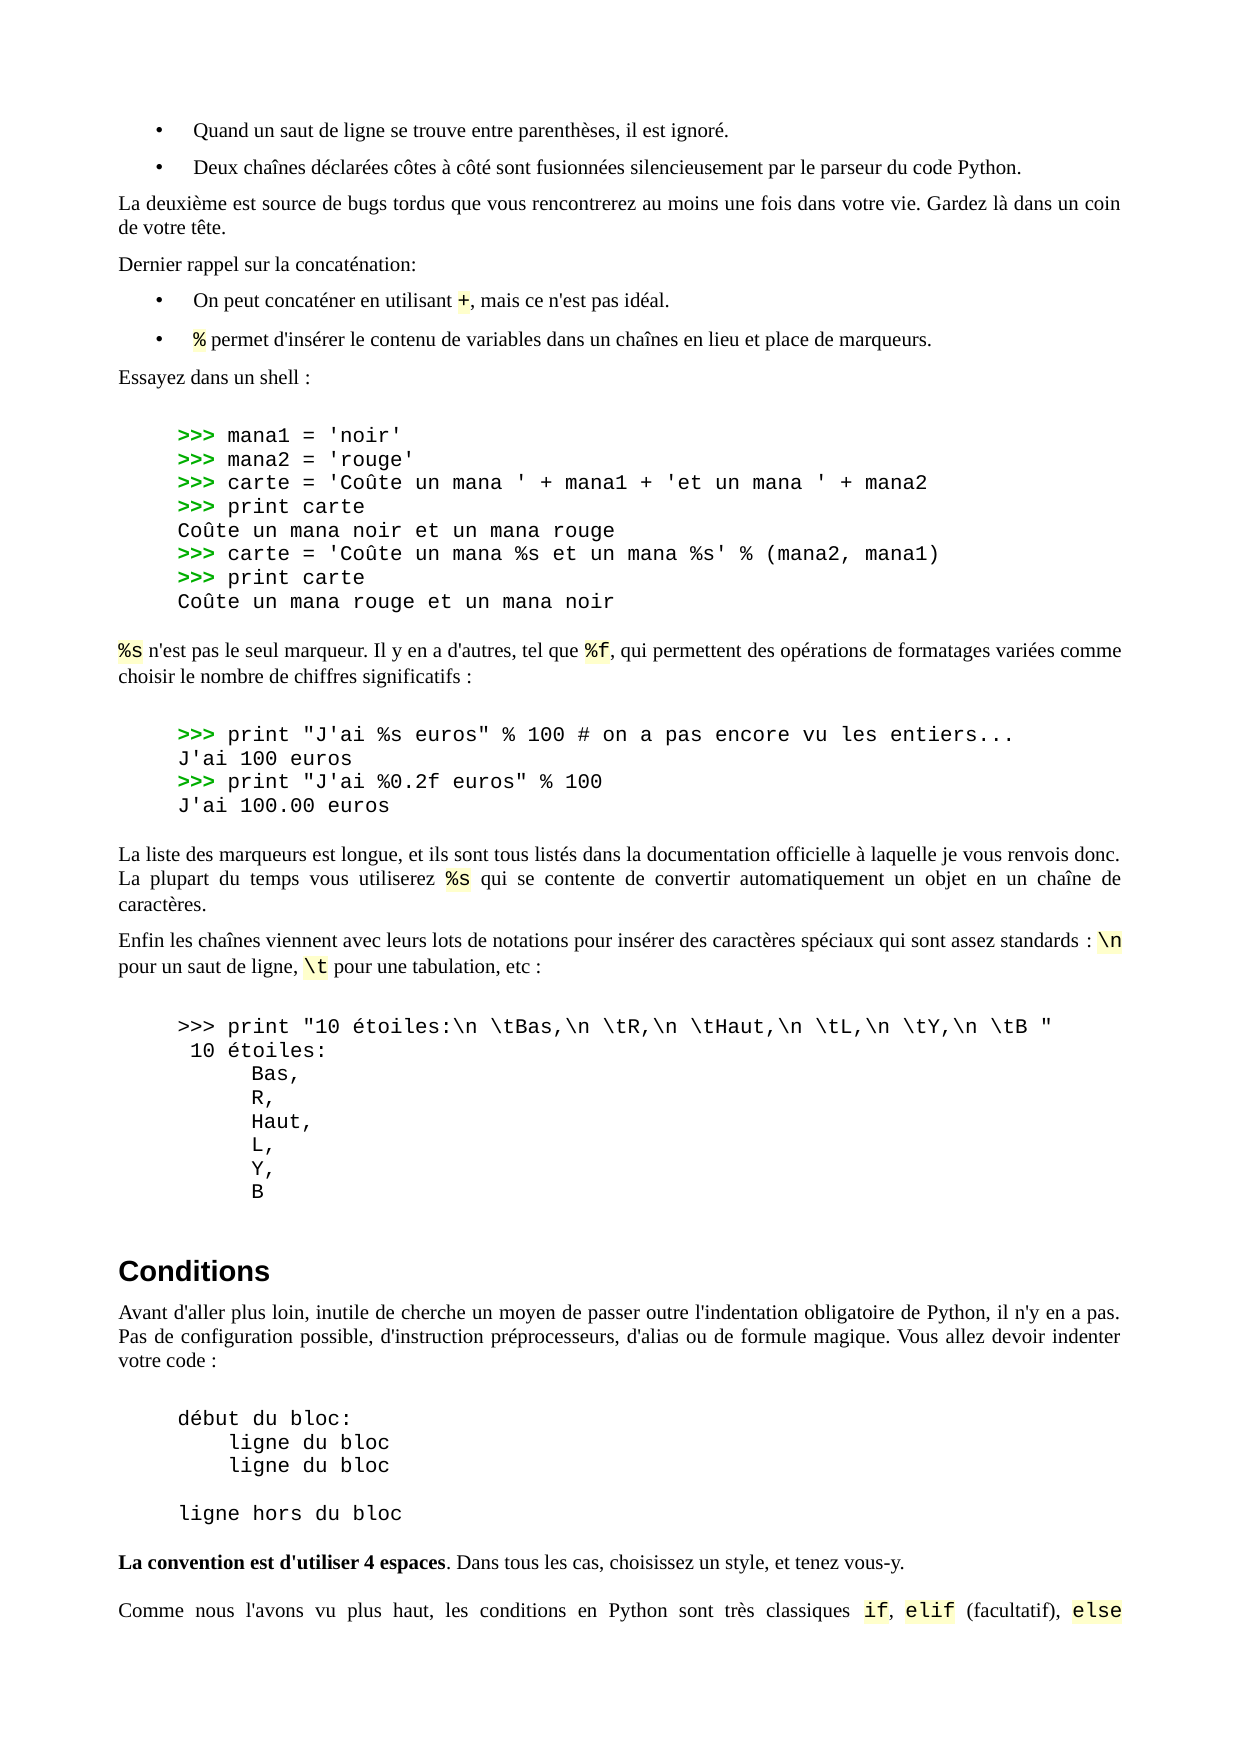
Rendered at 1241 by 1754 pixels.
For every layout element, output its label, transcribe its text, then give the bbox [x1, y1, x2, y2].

text La convention est d'utiliser 4 espaces. Dans tous les cas, choisissez un style, et tenez vous-y. [118, 1550, 1122, 1574]
text Enfin les chaînes viennent avec leurs lots de notations pour insérer des caractères spéciaux qui sont assez standards : \n pour un saut de ligne, \t pour une tabulation, etc : [118, 928, 1122, 980]
list Quand un saut de ligne se trouve entre parenthèses, il est ignoré. [156, 118, 1122, 142]
text début du bloc: ligne du bloc ligne du bloc ligne hors du bloc [177, 1408, 1122, 1526]
text La liste des marqueurs est longue, et ils sont tous listés dans la documentation officielle à laquelle je vous renvois donc. La plupart du temps vous utiliserez %s qui se contente de convertir automatiquement un objet en un chaîne de caractères. [118, 842, 1122, 916]
text >>> print "J'ai %s euros" % 100 # on a pas encore vu les entiers... J'ai 100 euros >>> print "J'ai %0.2f euros" % 100 J'ai 100.00 euros [177, 724, 1122, 818]
list On peut concaténer en utilisant +, mais ce n'est pas idéal. [156, 288, 1122, 314]
list % permet d'insérer le contenu de variables dans un chaînes en lieu et place de marqueurs. [156, 327, 1122, 352]
text >>> print "10 étoiles:\n \tBas,\n \tR,\n \tHaut,\n \tL,\n \tY,\n \tB " 10 étoiles: Bas, R, Haut, L, Y, B [177, 1016, 1122, 1205]
text Dernier rappel sur la concaténation: [118, 252, 1122, 276]
text La deuxième est source de bugs tordus que vous rencontrerez au moins une fois dans votre vie. Gardez là dans un coin de votre tête. [118, 191, 1122, 239]
text Avant d'aller plus loin, inutile de cherche un moyen de passer outre l'indentation obligatoire de Python, il n'y en a pas. Pas de configuration possible, d'instruction préprocesseurs, d'alias ou de formule magique. Vous allez devoir indenter votre code : [118, 1300, 1122, 1372]
text >>> mana1 = 'noir' >>> mana2 = 'rouge' >>> carte = 'Coûte un mana ' + mana1 + 'et un mana ' + mana2 >>> print carte Coûte un mana noir et un mana rouge >>> carte = 'Coûte un mana %s et un mana %s' % (mana2, mana1) >>> print carte Coûte un mana rouge et un mana noir [177, 425, 1122, 614]
list Deux chaînes déclarées côtes à côté sont fusionnées silencieusement par le parseur du code Python. [156, 155, 1122, 179]
subtitle Conditions [118, 1254, 1122, 1287]
text %s n'est pas le seul marqueur. Il y en a d'autres, tel que %f, qui permettent des opérations de formatages variées comme choisir le nombre de chiffres significatifs : [118, 638, 1122, 688]
text Comme nous l'avons vu plus haut, les conditions en Python sont très classiques if, elif (facultatif), else [118, 1598, 1122, 1624]
text Essayez dans un shell : [118, 365, 1122, 389]
